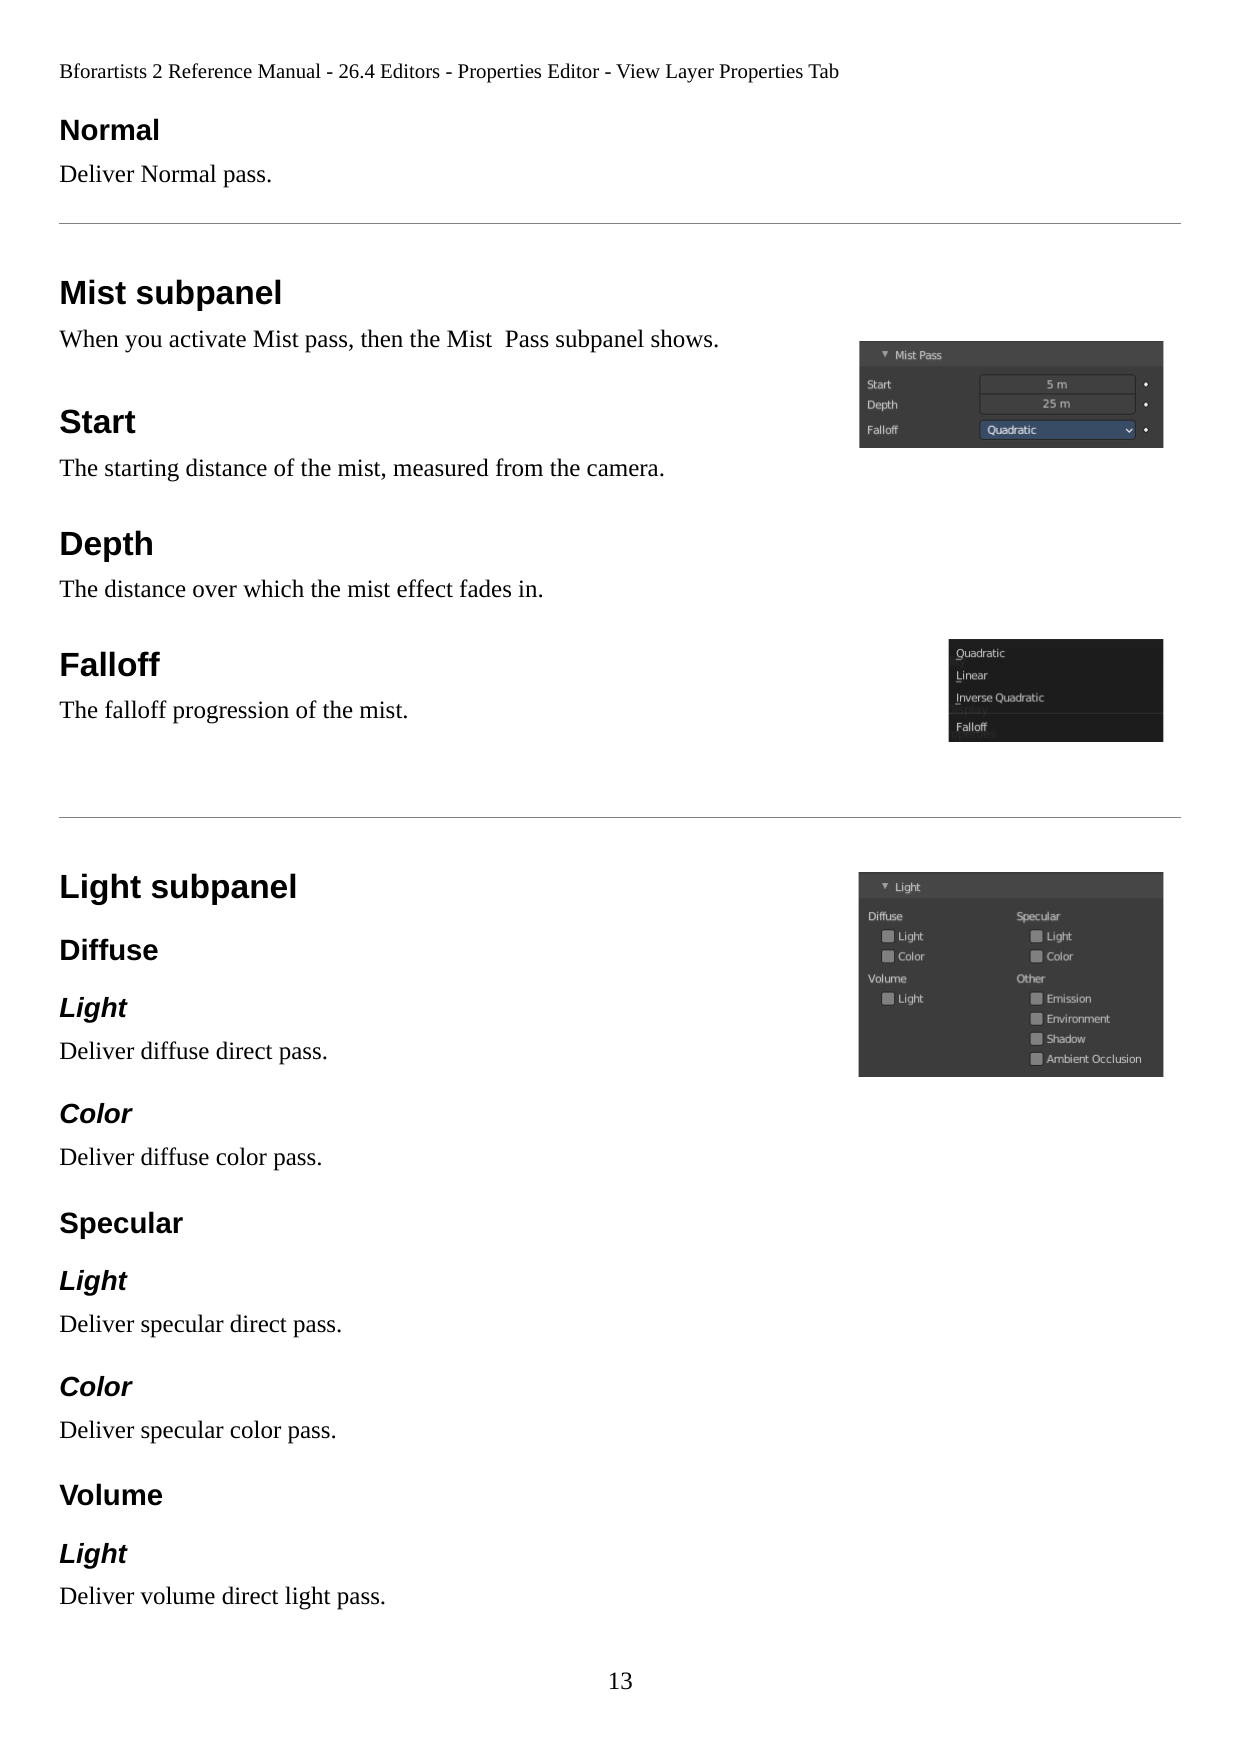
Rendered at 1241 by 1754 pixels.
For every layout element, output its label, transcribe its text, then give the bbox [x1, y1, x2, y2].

subtitle [1164, 644, 1181, 683]
subtitle Light [59, 992, 858, 1023]
subtitle Falloff [59, 644, 948, 683]
text Deliver volume direct light pass. [59, 1581, 1181, 1610]
text Deliver specular direct pass. [59, 1309, 1181, 1337]
subtitle Light [59, 1264, 1181, 1296]
text Deliver diffuse color pass. [59, 1142, 1181, 1171]
subtitle Start [59, 402, 859, 441]
subtitle Light subpanel [59, 867, 1181, 906]
text Deliver Normal pass. [59, 159, 1181, 188]
text The starting distance of the mist, measured from the camera. [59, 453, 1181, 482]
text The distance over which the mist effect fades in. [59, 574, 1181, 603]
text Deliver diffuse direct pass. [59, 1036, 858, 1065]
subtitle Volume [59, 1478, 1181, 1512]
subtitle Specular [59, 1206, 1181, 1239]
subtitle Diffuse [59, 933, 858, 967]
subtitle [1164, 992, 1181, 1023]
subtitle [1164, 402, 1181, 441]
picture [859, 341, 1164, 448]
text The falloff progression of the mist. [59, 696, 948, 724]
subtitle Depth [59, 523, 1181, 562]
subtitle Color [59, 1370, 1181, 1402]
text When you activate Mist pass, then the Mist Pass subpanel shows. [59, 324, 1181, 353]
subtitle Mist subpanel [59, 273, 1181, 312]
subtitle [1164, 933, 1181, 967]
picture [948, 639, 1164, 742]
text Deliver specular color pass. [59, 1415, 1181, 1443]
subtitle Normal [59, 113, 1181, 146]
subtitle Color [59, 1098, 1181, 1129]
picture [858, 872, 1164, 1077]
subtitle Light [59, 1537, 1181, 1569]
